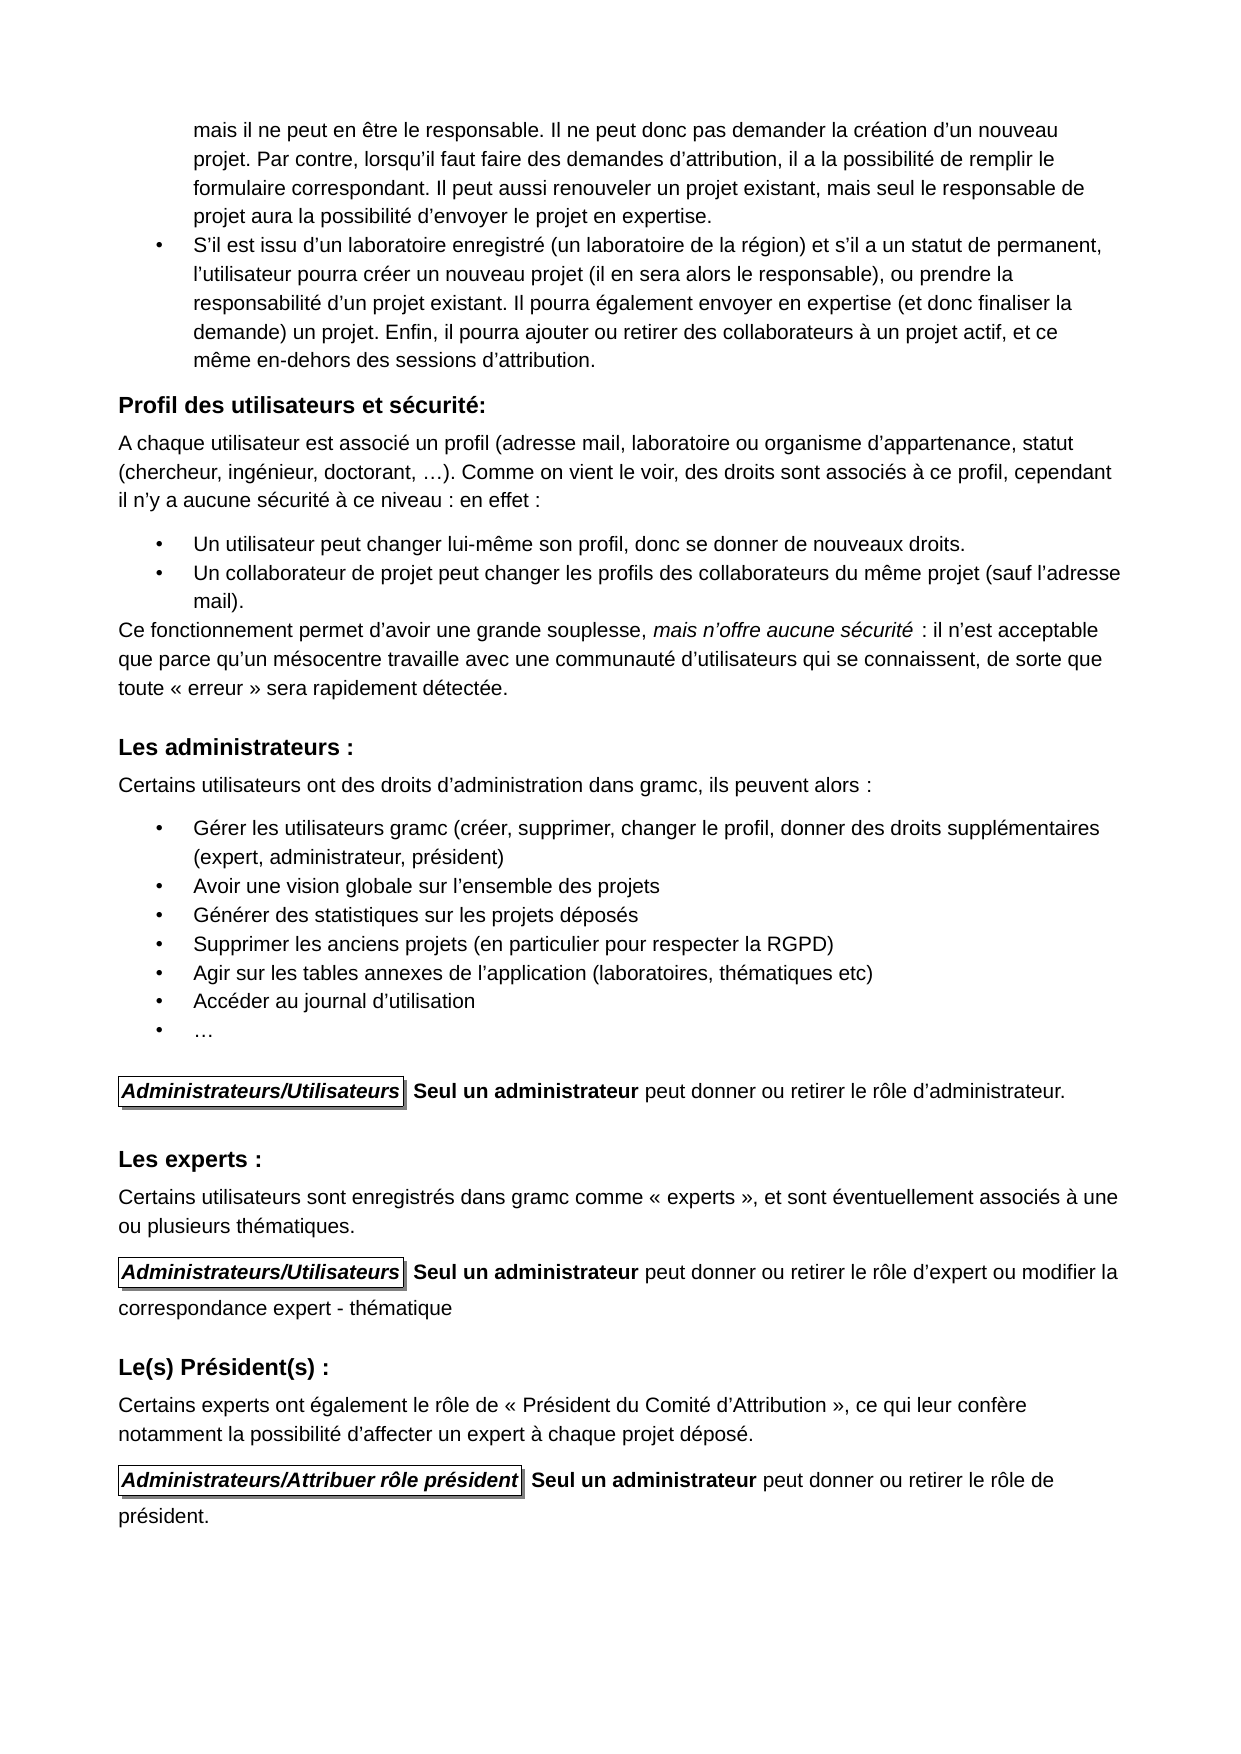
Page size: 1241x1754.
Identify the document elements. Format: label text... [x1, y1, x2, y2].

subtitle Les experts : [118, 1146, 1122, 1172]
list Avoir une vision globale sur l’ensemble des projets [156, 874, 1122, 898]
list Gérer les utilisateurs gramc (créer, supprimer, changer le profil, donner des droits supplémentaires (expert, administrateur, président) [156, 816, 1122, 869]
text Ce fonctionnement permet d’avoir une grande souplesse, mais n’offre aucune sécurité : il n’est acceptable que parce qu’un mésocentre travaille avec une communauté d’utilisateurs qui se connaissent, de sorte que toute « erreur » sera rapidement détectée. [118, 618, 1122, 699]
list Un utilisateur peut changer lui-même son profil, donc se donner de nouveaux droits. [156, 532, 1122, 556]
text Administrateurs/Attribuer rôle président Seul un administrateur peut donner ou retirer le rôle de président. [118, 1465, 1122, 1528]
text Certains utilisateurs sont enregistrés dans gramc comme « experts », et sont éventuellement associés à une ou plusieurs thématiques. [118, 1185, 1122, 1238]
list Accéder au journal d’utilisation [156, 989, 1122, 1013]
list mais il ne peut en être le responsable. Il ne peut donc pas demander la création d’un nouveau projet. Par contre, lorsqu’il faut faire des demandes d’attribution, il a la possibilité de remplir le formulaire correspondant. Il peut aussi renouveler un projet existant, mais seul le responsable de projet aura la possibilité d’envoyer le projet en expertise. [156, 118, 1122, 228]
list … [156, 1018, 1122, 1042]
text Certains utilisateurs ont des droits d’administration dans gramc, ils peuvent alors : [118, 773, 1122, 797]
subtitle Profil des utilisateurs et sécurité: [118, 392, 1122, 418]
text Administrateurs/Utilisateurs [119, 1077, 403, 1106]
text Seul un administrateur peut donner ou retirer le rôle d’administrateur. [404, 1076, 1122, 1110]
list Générer des statistiques sur les projets déposés [156, 903, 1122, 927]
text Administrateurs/Utilisateurs Seul un administrateur peut donner ou retirer le rôle d’expert ou modifier la correspondance expert - thématique [118, 1257, 1122, 1320]
list Agir sur les tables annexes de l’application (laboratoires, thématiques etc) [156, 960, 1122, 984]
subtitle Le(s) Président(s) : [118, 1354, 1122, 1381]
list Un collaborateur de projet peut changer les profils des collaborateurs du même projet (sauf l’adresse mail). [156, 561, 1122, 613]
list Supprimer les anciens projets (en particulier pour respecter la RGPD) [156, 931, 1122, 956]
subtitle Les administrateurs : [118, 733, 1122, 760]
list S’il est issu d’un laboratoire enregistré (un laboratoire de la région) et s’il a un statut de permanent, l’utilisateur pourra créer un nouveau projet (il en sera alors le responsable), ou prendre la responsabilité d’un projet existant. Il pourra également envoyer en expertise (et donc finaliser la demande) un projet. Enfin, il pourra ajouter ou retirer des collaborateurs à un projet actif, et ce même en-dehors des sessions d’attribution. [156, 233, 1122, 372]
text A chaque utilisateur est associé un profil (adresse mail, laboratoire ou organisme d’appartenance, statut (chercheur, ingénieur, doctorant, …). Comme on vient le voir, des droits sont associés à ce profil, cependant il n’y a aucune sécurité à ce niveau : en effet : [118, 431, 1122, 512]
text Certains experts ont également le rôle de « Président du Comité d’Attribution », ce qui leur confère notamment la possibilité d’affecter un expert à chaque projet déposé. [118, 1393, 1122, 1446]
